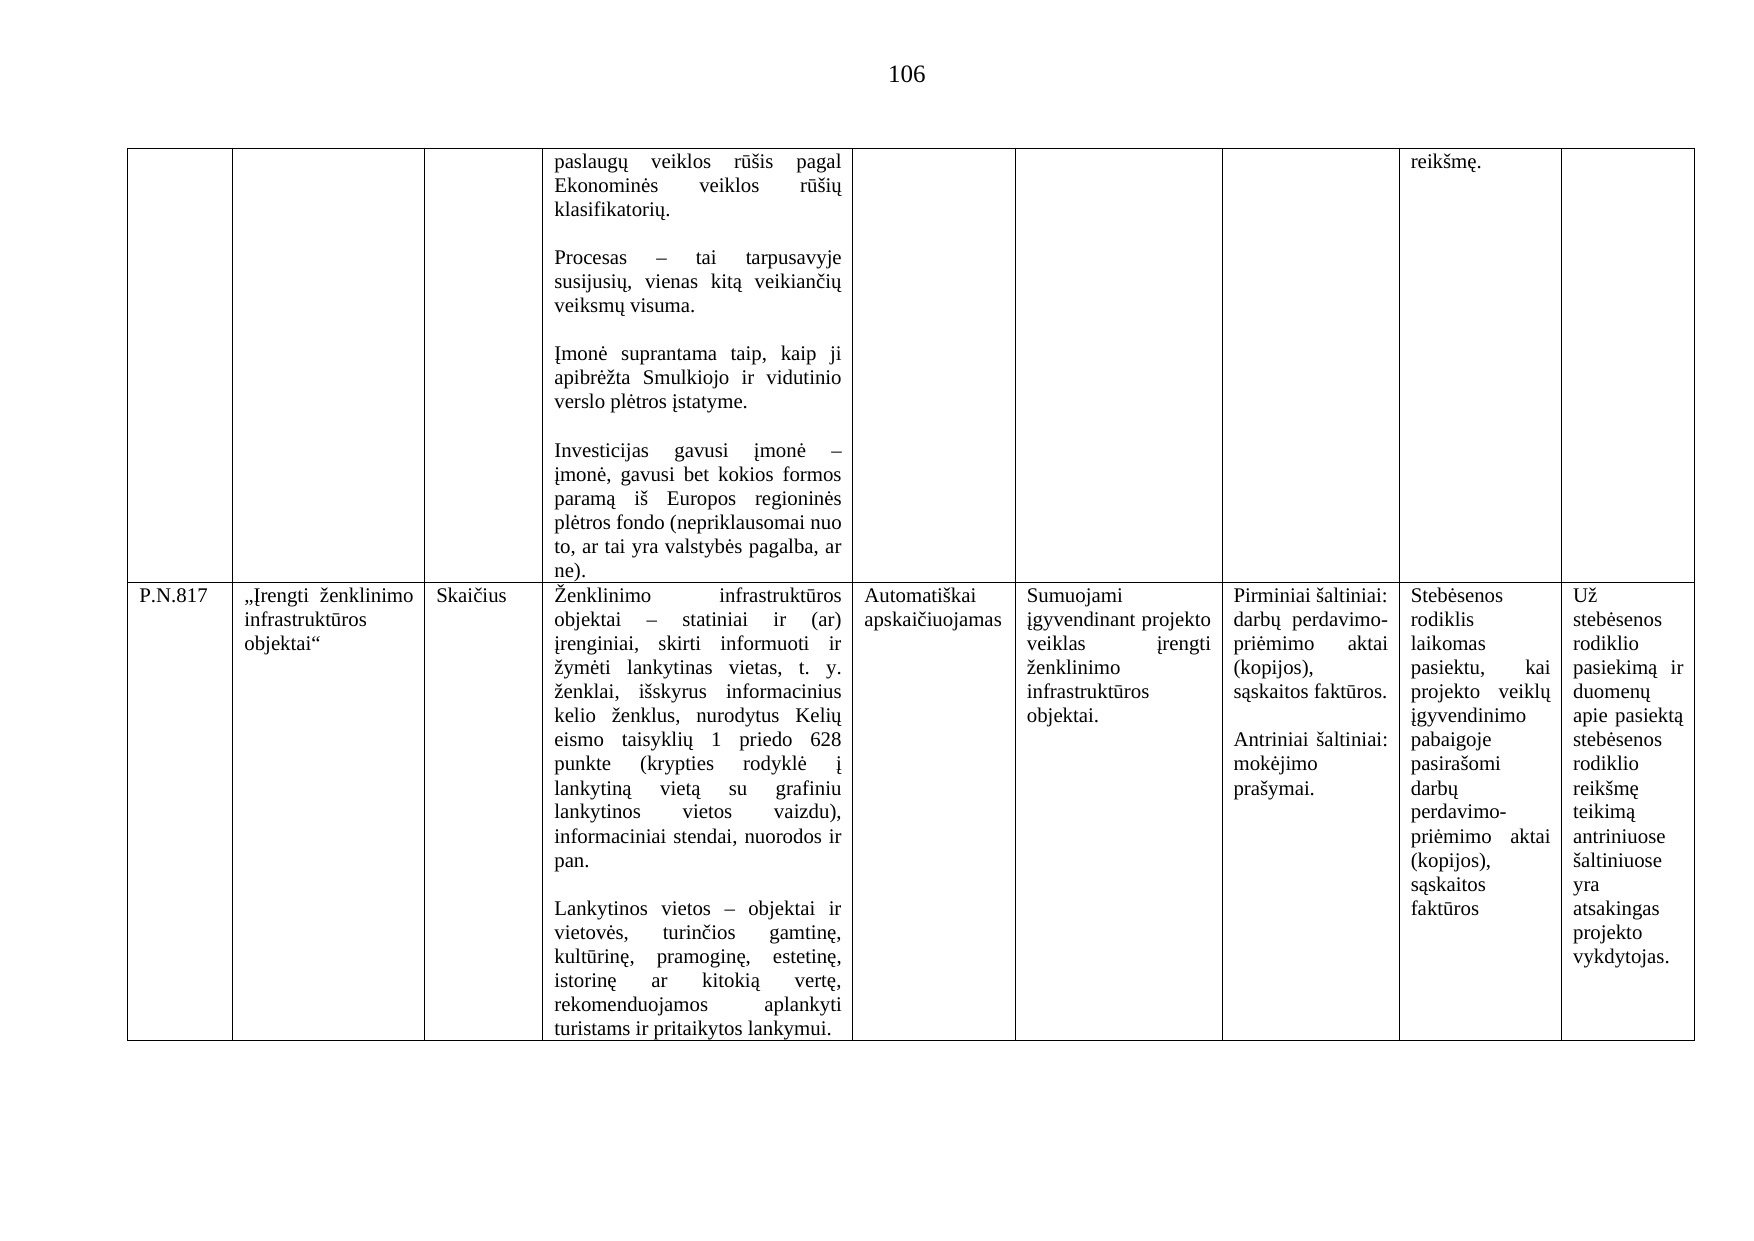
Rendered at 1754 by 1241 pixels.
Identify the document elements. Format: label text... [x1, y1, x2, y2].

table_cell Už stebėsenos rodiklio pasiekimą ir duomenų apie pasiektą stebėsenos rodiklio reikšmę teikimą antriniuose šaltiniuose yra atsakingas projekto vykdytojas. [1562, 583, 1694, 1040]
table_cell reikšmę. [1400, 149, 1561, 582]
table_cell Ženklinimo infrastruktūros objektai – statiniai ir (ar) įrenginiai, skirti informuoti ir žymėti lankytinas vietas, t. y. ženklai, išskyrus informacinius kelio ženklus, nurodytus Kelių eismo taisyklių 1 priedo 628 punkte (krypties rodyklė į lankytiną vietą su grafiniu lankytinos vietos vaizdu), informaciniai stendai, nuorodos ir pan. Lankytinos vietos – objektai ir vietovės, turinčios gamtinę, kultūrinę, pramoginę, estetinę, istorinę ar kitokią vertę, rekomenduojamos aplankyti turistams ir pritaikytos lankymui. [543, 583, 852, 1040]
table_cell [233, 149, 424, 582]
table_cell Skaičius [425, 583, 542, 1040]
table_cell [425, 149, 542, 582]
table_cell [128, 149, 232, 582]
table_cell [853, 149, 1015, 582]
table_cell Automatiškai apskaičiuojamas [853, 583, 1015, 1040]
table_cell Stebėsenos rodiklis laikomas pasiektu, kai projekto veiklų įgyvendinimo pabaigoje pasirašomi darbų perdavimo-priėmimo aktai (kopijos), sąskaitos faktūros [1400, 583, 1561, 1040]
table_cell Sumuojami įgyvendinant projekto veiklas įrengti ženklinimo infrastruktūros objektai. [1016, 583, 1222, 1040]
table_cell P.N.817 [128, 583, 232, 1040]
table_cell „Įrengti ženklinimo infrastruktūros objektai“ [233, 583, 424, 1040]
table_cell Pirminiai šaltiniai: darbų perdavimo-priėmimo aktai (kopijos), sąskaitos faktūros. Antriniai šaltiniai: mokėjimo prašymai. [1223, 583, 1399, 1040]
table_cell [1223, 149, 1399, 582]
table_cell [1016, 149, 1222, 582]
table_cell [1562, 149, 1694, 582]
table_cell paslaugų veiklos rūšis pagal Ekonominės veiklos rūšių klasifikatorių. Procesas – tai tarpusavyje susijusių, vienas kitą veikiančių veiksmų visuma. Įmonė suprantama taip, kaip ji apibrėžta Smulkiojo ir vidutinio verslo plėtros įstatyme. Investicijas gavusi įmonė – įmonė, gavusi bet kokios formos paramą iš Europos regioninės plėtros fondo (nepriklausomai nuo to, ar tai yra valstybės pagalba, ar ne). [543, 149, 852, 582]
